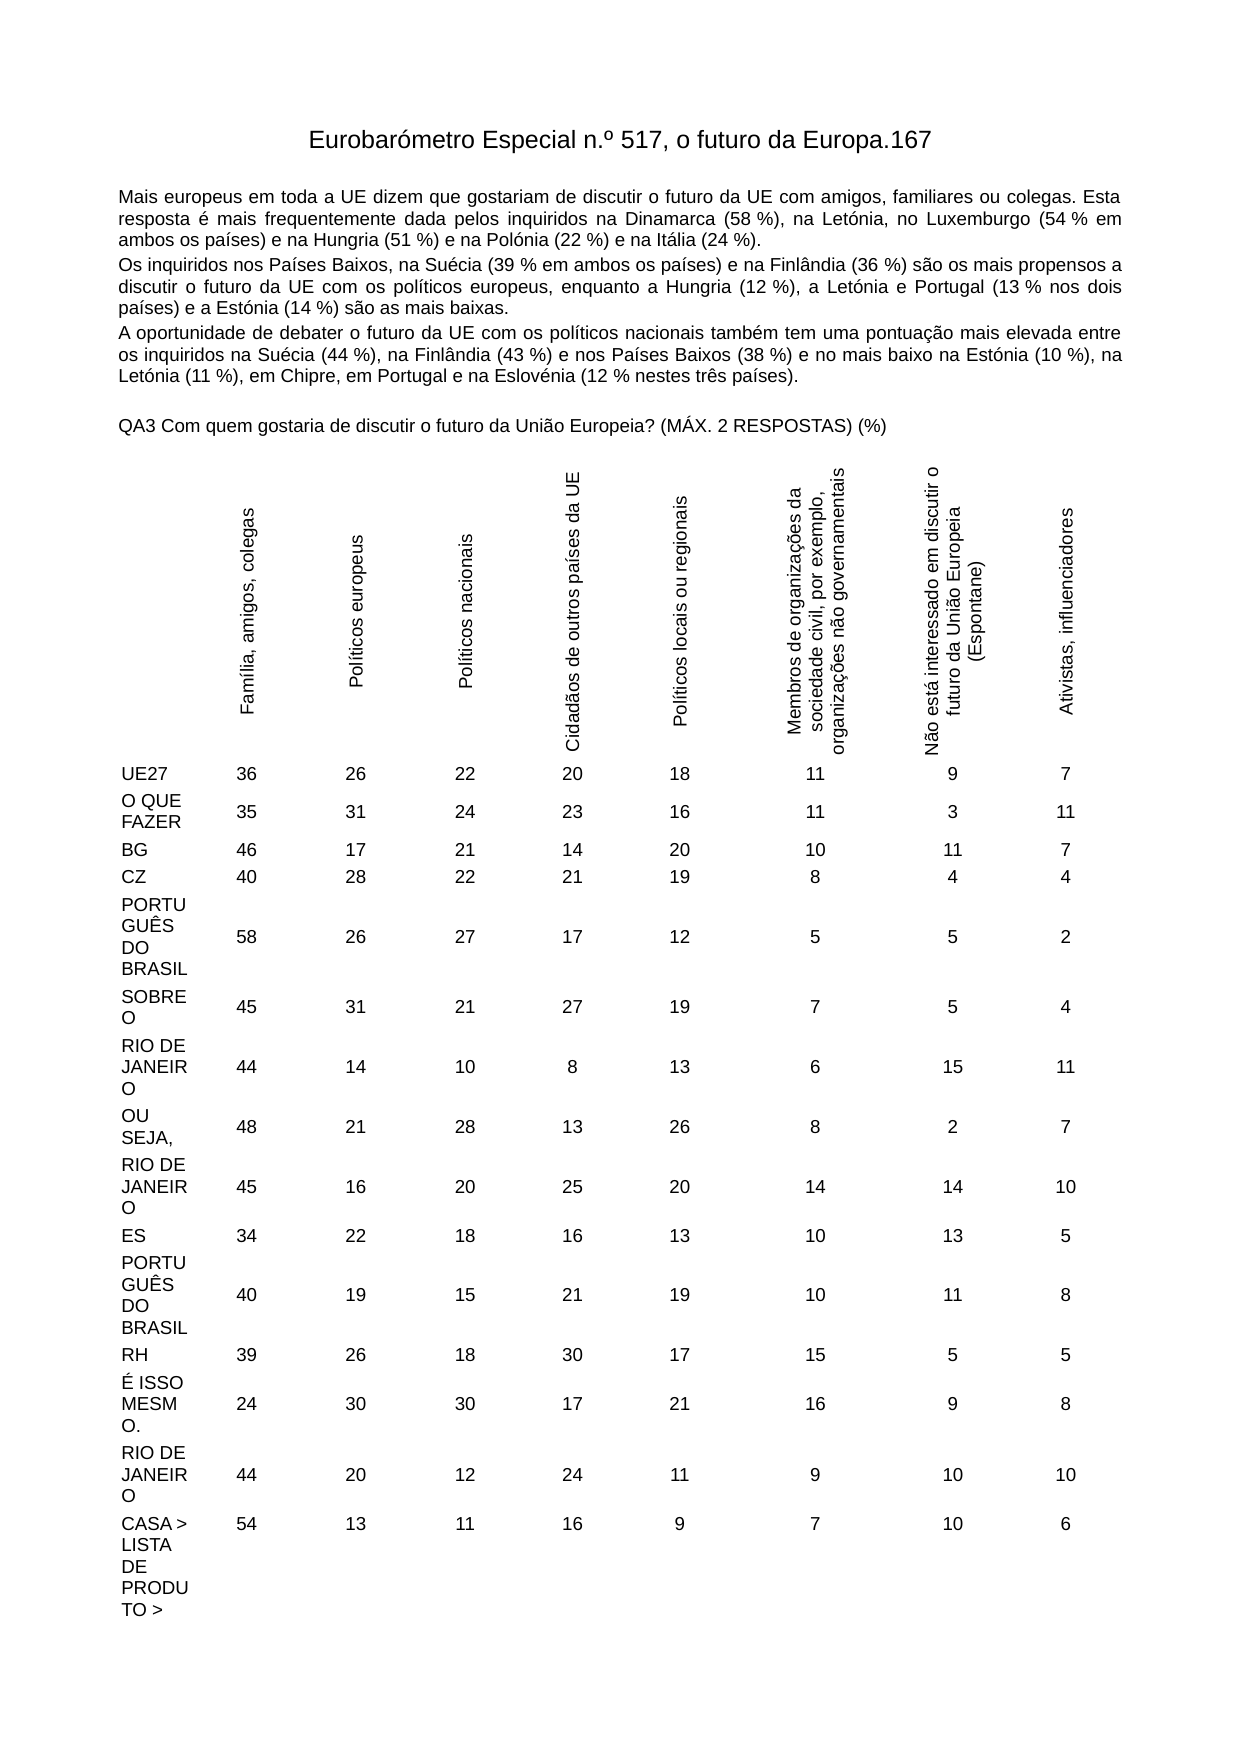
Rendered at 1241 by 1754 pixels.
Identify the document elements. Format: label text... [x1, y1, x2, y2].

text Os inquiridos nos Países Baixos, na Suécia (39 % em ambos os países) e na Finlândia (36 %) são os mais propensos a discutir o futuro da UE com os políticos europeus, enquanto a Hungria (12 %), a Letónia e Portugal (13 % nos dois países) e a Estónia (14 %) são as mais baixas. [118, 254, 1122, 319]
table_cell 11 [1009, 1032, 1122, 1102]
table_cell 54 [193, 1510, 301, 1623]
table_cell 40 [193, 1249, 301, 1341]
table_header Ativistas, influenciadores [1009, 464, 1122, 759]
table_cell 21 [301, 1102, 411, 1151]
table_cell CASA > LISTA DE PRODUTO > [118, 1510, 192, 1623]
table_cell ES [118, 1222, 192, 1249]
table_cell 14 [734, 1151, 896, 1222]
text Mais europeus em toda a UE dizem que gostariam de discutir o futuro da UE com amigos, familiares ou colegas. Esta resposta é mais frequentemente dada pelos inquiridos na Dinamarca (58 %), na Letónia, no Luxemburgo (54 % em ambos os países) e na Hungria (51 %) e na Polónia (22 %) e na Itália (24 %). [118, 186, 1122, 251]
table_cell 10 [734, 1222, 896, 1249]
table_cell 9 [896, 1369, 1009, 1439]
table_cell 14 [896, 1151, 1009, 1222]
table_cell RIO DE JANEIRO [118, 1439, 192, 1509]
table_cell 10 [896, 1439, 1009, 1509]
table_cell 19 [625, 1249, 734, 1341]
table_cell 15 [734, 1341, 896, 1368]
table_cell 34 [193, 1222, 301, 1249]
table_cell 9 [625, 1510, 734, 1623]
table_cell 13 [301, 1510, 411, 1623]
table_cell 9 [734, 1439, 896, 1509]
table_cell 5 [734, 891, 896, 983]
table_cell 13 [625, 1032, 734, 1102]
table_cell 10 [734, 1249, 896, 1341]
table_cell O QUE FAZER [118, 787, 192, 836]
table_cell 5 [896, 1341, 1009, 1368]
table_cell 28 [301, 863, 411, 891]
table_header Família, amigos, colegas [193, 464, 301, 759]
table_cell RH [118, 1341, 192, 1368]
table_cell É ISSO MESMO. [118, 1369, 192, 1439]
table_cell 3 [896, 787, 1009, 836]
table_cell 17 [301, 836, 411, 863]
table_cell 10 [1009, 1439, 1122, 1509]
table_cell 4 [1009, 983, 1122, 1032]
table_cell 11 [1009, 787, 1122, 836]
table_cell 21 [625, 1369, 734, 1439]
table_cell 20 [519, 760, 625, 787]
table_cell 10 [734, 836, 896, 863]
table_cell 48 [193, 1102, 301, 1151]
table_cell 5 [1009, 1341, 1122, 1368]
table_header Não está interessado em discutir o futuro da União Europeia (Espontane) [896, 464, 1009, 759]
table_cell 9 [896, 760, 1009, 787]
table_cell 17 [625, 1341, 734, 1368]
table_cell 26 [301, 760, 411, 787]
table_cell 12 [625, 891, 734, 983]
table_cell 20 [411, 1151, 519, 1222]
table_cell 20 [625, 1151, 734, 1222]
table_header Políticos nacionais [411, 464, 519, 759]
table_cell 17 [519, 891, 625, 983]
table_cell 20 [625, 836, 734, 863]
table_cell 31 [301, 787, 411, 836]
table_cell 15 [896, 1032, 1009, 1102]
table_cell 22 [301, 1222, 411, 1249]
table_cell 19 [625, 983, 734, 1032]
table_cell 14 [519, 836, 625, 863]
table_cell 22 [411, 760, 519, 787]
table_cell 6 [734, 1032, 896, 1102]
table_cell 19 [301, 1249, 411, 1341]
table_cell 18 [625, 760, 734, 787]
table_cell OU SEJA, [118, 1102, 192, 1151]
table_cell 16 [519, 1222, 625, 1249]
table_cell 8 [734, 1102, 896, 1151]
table_cell RIO DE JANEIRO [118, 1151, 192, 1222]
table_cell 39 [193, 1341, 301, 1368]
table_cell 24 [519, 1439, 625, 1509]
table_cell 8 [1009, 1249, 1122, 1341]
table_cell 16 [301, 1151, 411, 1222]
table_cell 12 [411, 1439, 519, 1509]
table_cell 46 [193, 836, 301, 863]
table_cell 27 [519, 983, 625, 1032]
table_cell 4 [896, 863, 1009, 891]
table_cell 8 [519, 1032, 625, 1102]
table_cell 2 [896, 1102, 1009, 1151]
table_cell CZ [118, 863, 192, 891]
table_cell 23 [519, 787, 625, 836]
table_cell 28 [411, 1102, 519, 1151]
table_cell 11 [734, 760, 896, 787]
table_cell 58 [193, 891, 301, 983]
table_cell 35 [193, 787, 301, 836]
table_cell 21 [411, 983, 519, 1032]
table_cell 44 [193, 1032, 301, 1102]
table_cell 13 [896, 1222, 1009, 1249]
table_cell 5 [896, 983, 1009, 1032]
table_cell 10 [1009, 1151, 1122, 1222]
table_cell 27 [411, 891, 519, 983]
table_cell 7 [1009, 836, 1122, 863]
table_cell 45 [193, 983, 301, 1032]
table_cell PORTUGUÊS DO BRASIL [118, 891, 192, 983]
table_cell 14 [301, 1032, 411, 1102]
table_cell 11 [734, 787, 896, 836]
text A oportunidade de debater o futuro da UE com os políticos nacionais também tem uma pontuação mais elevada entre os inquiridos na Suécia (44 %), na Finlândia (43 %) e nos Países Baixos (38 %) e no mais baixo na Estónia (10 %), na Letónia (11 %), em Chipre, em Portugal e na Eslovénia (12 % nestes três países). [118, 322, 1122, 387]
table_cell 5 [896, 891, 1009, 983]
table_cell BG [118, 836, 192, 863]
table_cell 22 [411, 863, 519, 891]
table_cell PORTUGUÊS DO BRASIL [118, 1249, 192, 1341]
table_cell 4 [1009, 863, 1122, 891]
table_cell 30 [301, 1369, 411, 1439]
table_cell 21 [519, 1249, 625, 1341]
table_cell 26 [301, 1341, 411, 1368]
table_header Políticos locais ou regionais [625, 464, 734, 759]
table_cell 17 [519, 1369, 625, 1439]
table_cell 21 [411, 836, 519, 863]
table_cell 18 [411, 1341, 519, 1368]
table_cell 8 [1009, 1369, 1122, 1439]
table_cell 18 [411, 1222, 519, 1249]
table_cell 11 [411, 1510, 519, 1623]
table_cell 16 [734, 1369, 896, 1439]
table_cell 15 [411, 1249, 519, 1341]
table_cell RIO DE JANEIRO [118, 1032, 192, 1102]
table_cell 26 [301, 891, 411, 983]
table_cell 45 [193, 1151, 301, 1222]
table_cell 11 [896, 1249, 1009, 1341]
table_cell 11 [625, 1439, 734, 1509]
table_cell 10 [411, 1032, 519, 1102]
table_header Políticos europeus [301, 464, 411, 759]
table_header Cidadãos de outros países da UE [519, 464, 625, 759]
table_cell 31 [301, 983, 411, 1032]
table_cell 16 [625, 787, 734, 836]
table_cell 44 [193, 1439, 301, 1509]
table_header Membros de organizações da sociedade civil, por exemplo, organizações não governamentais [734, 464, 896, 759]
table_cell 13 [625, 1222, 734, 1249]
table_cell 8 [734, 863, 896, 891]
table_cell 40 [193, 863, 301, 891]
table_cell 6 [1009, 1510, 1122, 1623]
table_cell 20 [301, 1439, 411, 1509]
text QA3 Com quem gostaria de discutir o futuro da União Europeia? (MÁX. 2 RESPOSTAS) (%) [118, 414, 1122, 436]
table_header [118, 464, 192, 759]
table_cell 26 [625, 1102, 734, 1151]
table_cell 19 [625, 863, 734, 891]
table_cell 16 [519, 1510, 625, 1623]
table_cell 25 [519, 1151, 625, 1222]
table_cell 10 [896, 1510, 1009, 1623]
table_cell 36 [193, 760, 301, 787]
table_cell 5 [1009, 1222, 1122, 1249]
table_cell 24 [411, 787, 519, 836]
table_cell 24 [193, 1369, 301, 1439]
table_cell 2 [1009, 891, 1122, 983]
table_cell 7 [734, 1510, 896, 1623]
table_cell UE27 [118, 760, 192, 787]
table_cell 7 [734, 983, 896, 1032]
table_cell 11 [896, 836, 1009, 863]
table_cell 30 [411, 1369, 519, 1439]
table_cell 7 [1009, 760, 1122, 787]
table_cell 7 [1009, 1102, 1122, 1151]
table_cell 21 [519, 863, 625, 891]
table_cell SOBRE O [118, 983, 192, 1032]
table_cell 30 [519, 1341, 625, 1368]
table_cell 13 [519, 1102, 625, 1151]
